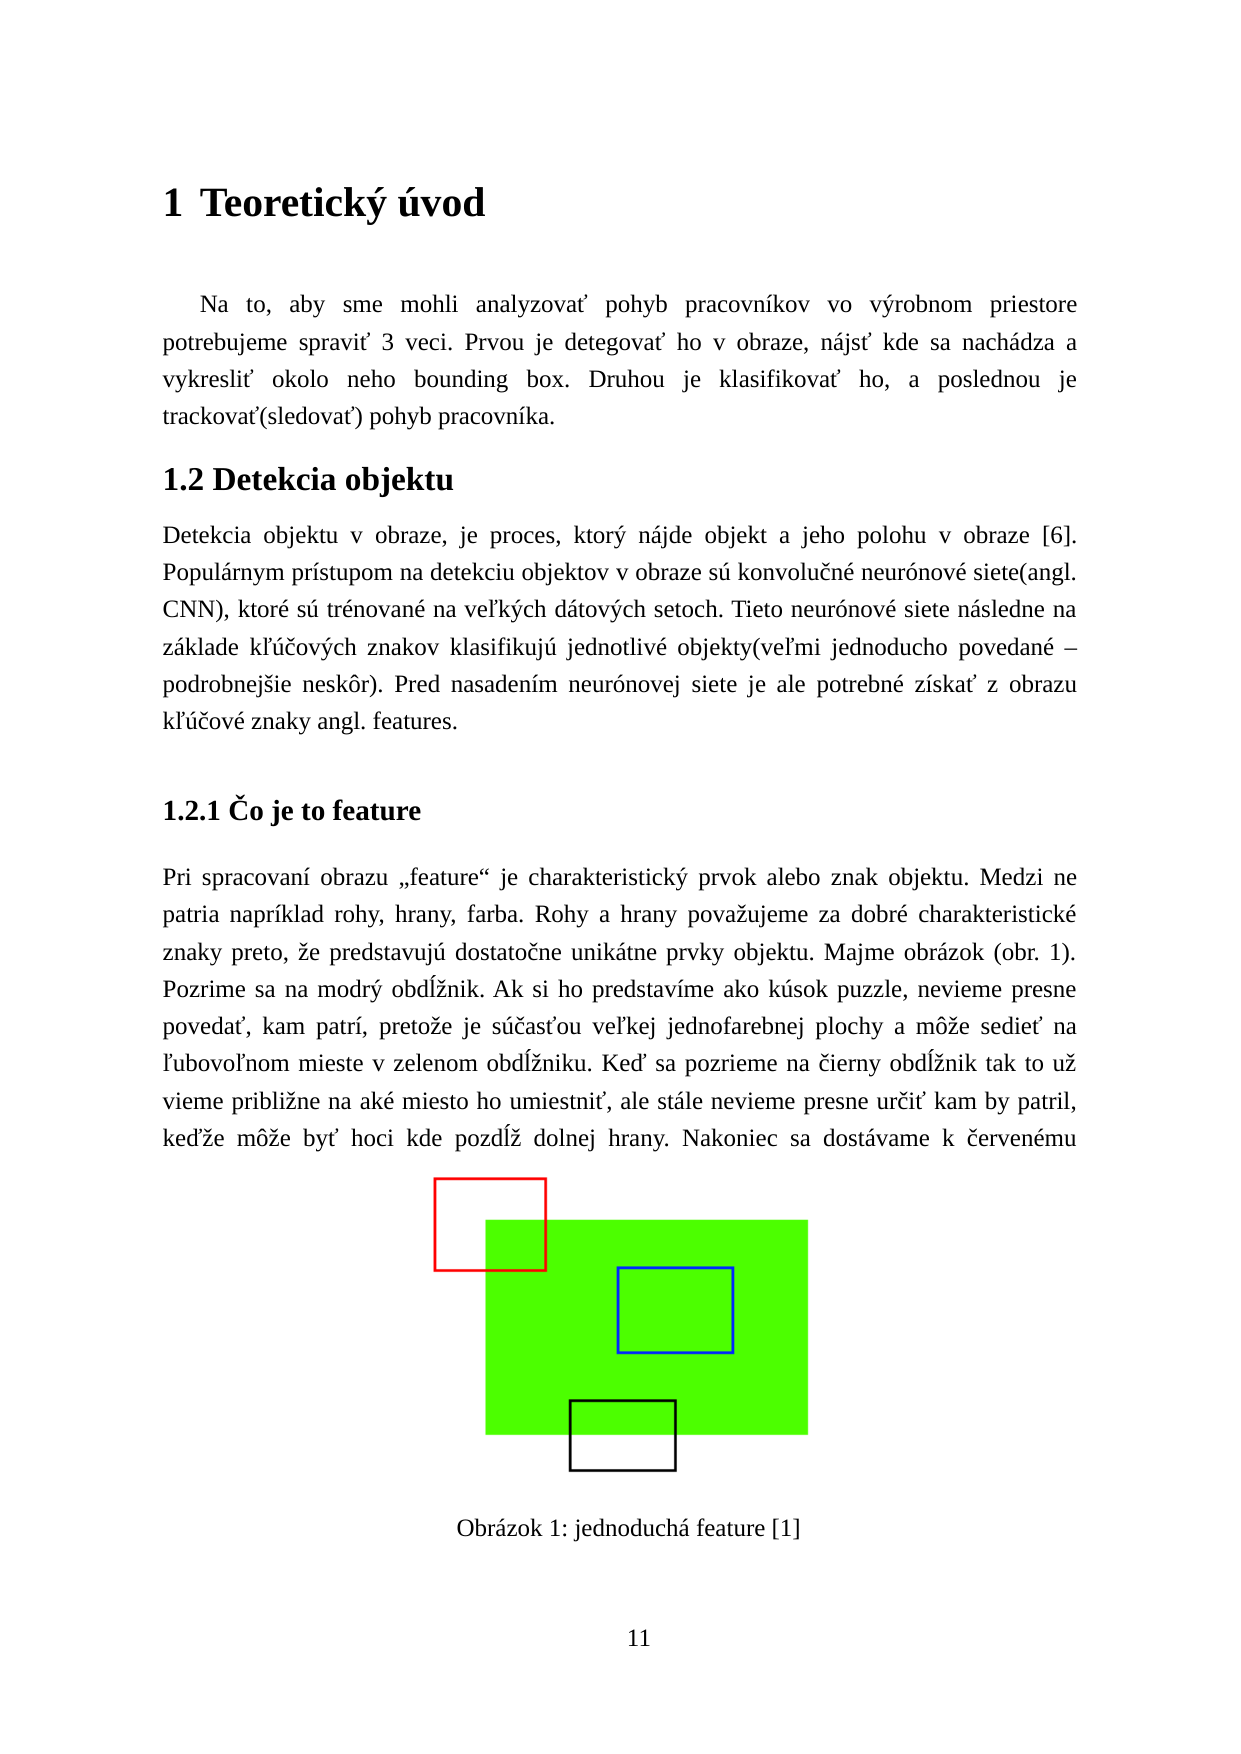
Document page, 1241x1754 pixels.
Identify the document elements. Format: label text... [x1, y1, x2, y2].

text Detekcia objektu v obraze, je proces, ktorý nájde objekt a jeho polohu v obraze [6]. Populárnym prístupom na detekciu objektov v obraze sú konvolučné neurónové siete(angl. CNN), ktoré sú trénované na veľkých dátových setoch. Tieto neurónové siete následne na základe kľúčových znakov klasifikujú jednotlivé objekty(veľmi jednoducho povedané – podrobnejšie neskôr). Pred nasadením neurónovej siete je ale potrebné získať z obrazu kľúčové znaky angl. features. [162, 520, 1078, 735]
subtitle Detekcia objektu [162, 459, 1078, 498]
subtitle Čo je to feature [162, 793, 1078, 827]
text Pri spracovaní obrazu „feature“ je charakteristický prvok alebo znak objektu. Medzi ne patria napríklad rohy, hrany, farba. Rohy a hrany považujeme za dobré charakteristické znaky preto, že predstavujú dostatočne unikátne prvky objektu. Majme obrázok (obr. 1). Pozrime sa na modrý obdĺžnik. Ak si ho predstavíme ako kúsok puzzle, nevieme presne povedať, kam patrí, pretože je súčasťou veľkej jednofarebnej plochy a môže sedieť na ľubovoľnom mieste v zelenom obdĺžniku. Keď sa pozrieme na čierny obdĺžnik tak to už vieme približne na aké miesto ho umiestniť, ale stále nevieme presne určiť kam by patril, keďže môže byť hoci kde pozdĺž dolnej hrany. Nakoniec sa dostávame k červenému [162, 862, 1078, 1152]
subtitle Teoretický úvod [162, 177, 1078, 225]
text Obrázok 1: jednoduchá feature [1] [416, 1494, 841, 1542]
text Na to, aby sme mohli analyzovať pohyb pracovníkov vo výrobnom priestore potrebujeme spraviť 3 veci. Prvou je detegovať ho v obraze, nájsť kde sa nachádza a vykresliť okolo neho bounding box. Druhou je klasifikovať ho, a poslednou je trackovať(sledovať) pohyb pracovníka. [162, 289, 1078, 430]
picture [416, 1158, 841, 1494]
